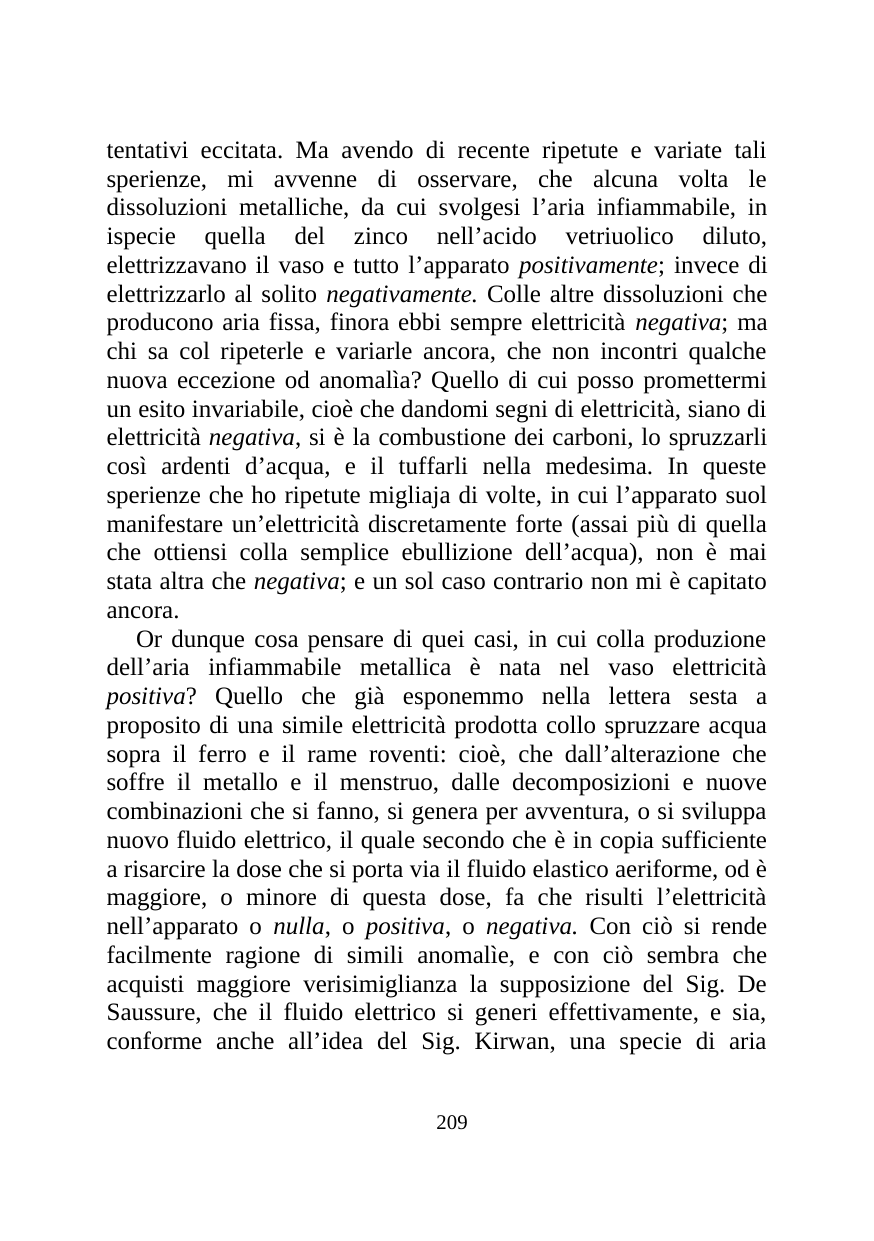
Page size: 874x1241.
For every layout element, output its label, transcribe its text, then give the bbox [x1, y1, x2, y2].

text Or dunque cosa pensare di quei casi, in cui colla produzione dell’aria infiammabile metallica è nata nel vaso elettricità positiva? Quello che già esponemmo nella lettera sesta a proposito di una simile elettricità prodotta collo spruzzare acqua sopra il ferro e il rame roventi: cioè, che dall’alterazione che soffre il metallo e il menstruo, dalle decomposizioni e nuove combinazioni che si fanno, si genera per avventura, o si sviluppa nuovo fluido elettrico, il quale secondo che è in copia sufficiente a risarcire la dose che si porta via il fluido elastico aeriforme, od è maggiore, o minore di questa dose, fa che risulti l’elettricità nell’apparato o nulla, o positiva, o negativa. Con ciò si rende facilmente ragione di simili anomalìe, e con ciò sembra che acquisti maggiore verisimiglianza la supposizione del Sig. De Saussure, che il fluido elettrico si generi effettivamente, e sia, conforme anche all’idea del Sig. Kirwan, una specie di aria [106, 624, 768, 1055]
text tentativi eccitata. Ma avendo di recente ripetute e variate tali sperienze, mi avvenne di osservare, che alcuna volta le dissoluzioni metalliche, da cui svolgesi l’aria infiammabile, in ispecie quella del zinco nell’acido vetriuolico diluto, elettrizzavano il vaso e tutto l’apparato positivamente; invece di elettrizzarlo al solito negativamente. Colle altre dissoluzioni che producono aria fissa, finora ebbi sempre elettricità negativa; ma chi sa col ripeterle e variarle ancora, che non incontri qualche nuova eccezione od anomalìa? Quello di cui posso promettermi un esito invariabile, cioè che dandomi segni di elettricità, siano di elettricità negativa, si è la combustione dei carboni, lo spruzzarli così ardenti d’acqua, e il tuffarli nella medesima. In queste sperienze che ho ripetute migliaja di volte, in cui l’apparato suol manifestare un’elettricità discretamente forte (assai più di quella che ottiensi colla semplice ebullizione dell’acqua), non è mai stata altra che negativa; e un sol caso contrario non mi è capitato ancora. [106, 135, 768, 624]
